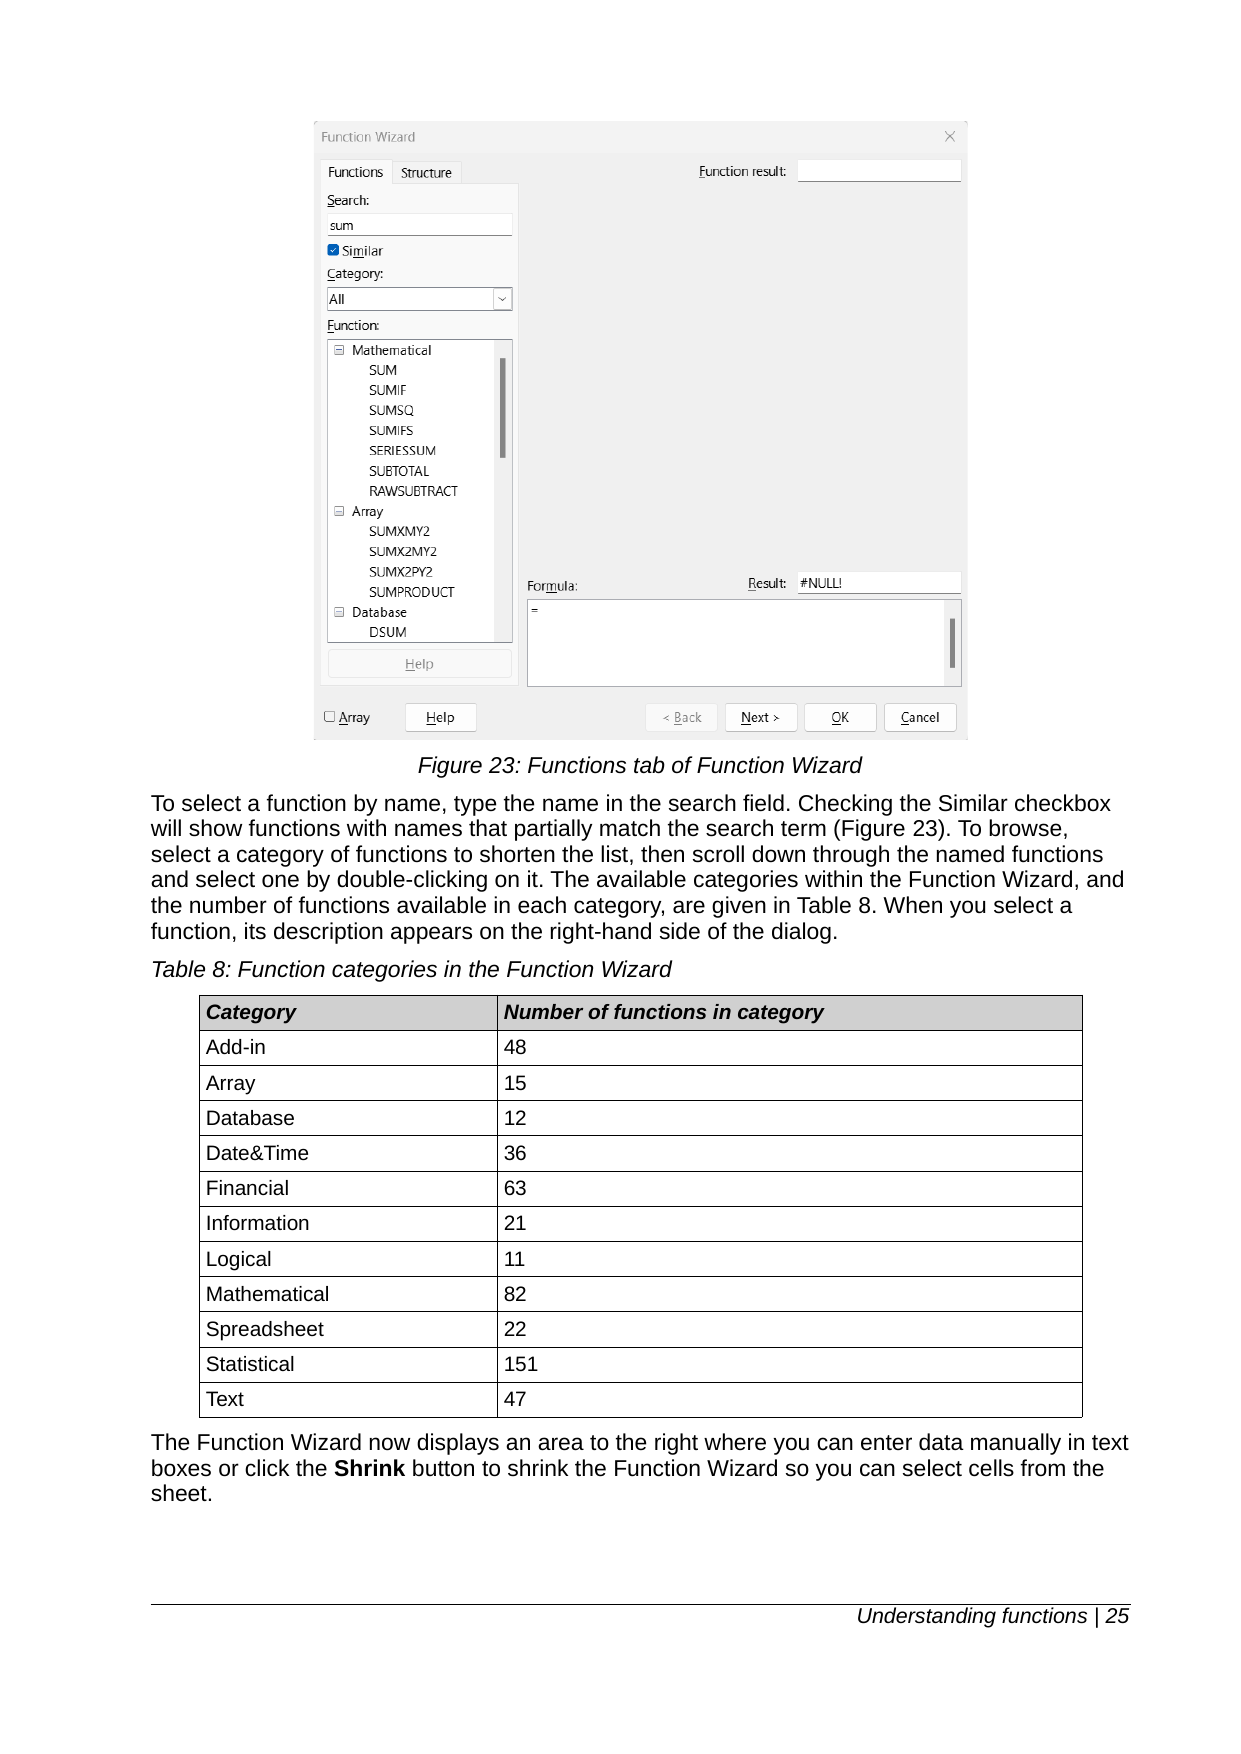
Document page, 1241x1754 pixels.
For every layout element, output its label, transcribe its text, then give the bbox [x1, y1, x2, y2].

table_cell 21 [498, 1207, 1082, 1241]
table_cell 47 [498, 1383, 1082, 1417]
table_cell Date&Time [200, 1136, 497, 1171]
table_cell Information [200, 1207, 497, 1241]
table_cell Database [200, 1101, 497, 1135]
table_cell 11 [498, 1242, 1082, 1276]
table_cell 12 [498, 1101, 1082, 1135]
table_header Number of functions in category [498, 996, 1082, 1030]
table_cell Array [200, 1066, 497, 1100]
text To select a function by name, type the name in the search field. Checking the Similar checkbox will show functions with names that partially match the search term (Figure 23). To browse, select a category of functions to shorten the list, then scroll down through the named functions and select one by double-clicking on it. The available categories within the Function Wizard, and the number of functions available in each category, are given in Table 8. When you select a function, its description appears on the right-hand side of the dialog. [151, 790, 1131, 944]
table_cell Text [200, 1383, 497, 1417]
table_cell 82 [498, 1277, 1082, 1311]
text The Function Wizard now displays an area to the right where you can enter data manually in text boxes or click the Shrink button to shrink the Function Wizard so you can select cells from the sheet. [151, 1429, 1131, 1506]
table_cell Mathematical [200, 1277, 497, 1311]
table_header Category [200, 996, 497, 1030]
picture [313, 121, 968, 740]
text Table 8: Function categories in the Function Wizard [151, 957, 1131, 982]
table_cell 151 [498, 1348, 1082, 1382]
table_cell 15 [498, 1066, 1082, 1100]
table_cell 22 [498, 1312, 1082, 1347]
table_cell 36 [498, 1136, 1082, 1171]
table_cell 63 [498, 1172, 1082, 1206]
table_cell 48 [498, 1031, 1082, 1065]
text Figure 23: Functions tab of Function Wizard [314, 752, 968, 778]
table_cell Statistical [200, 1348, 497, 1382]
table_cell Add-in [200, 1031, 497, 1065]
table_cell Financial [200, 1172, 497, 1206]
table_cell Spreadsheet [200, 1312, 497, 1347]
table_cell Logical [200, 1242, 497, 1276]
